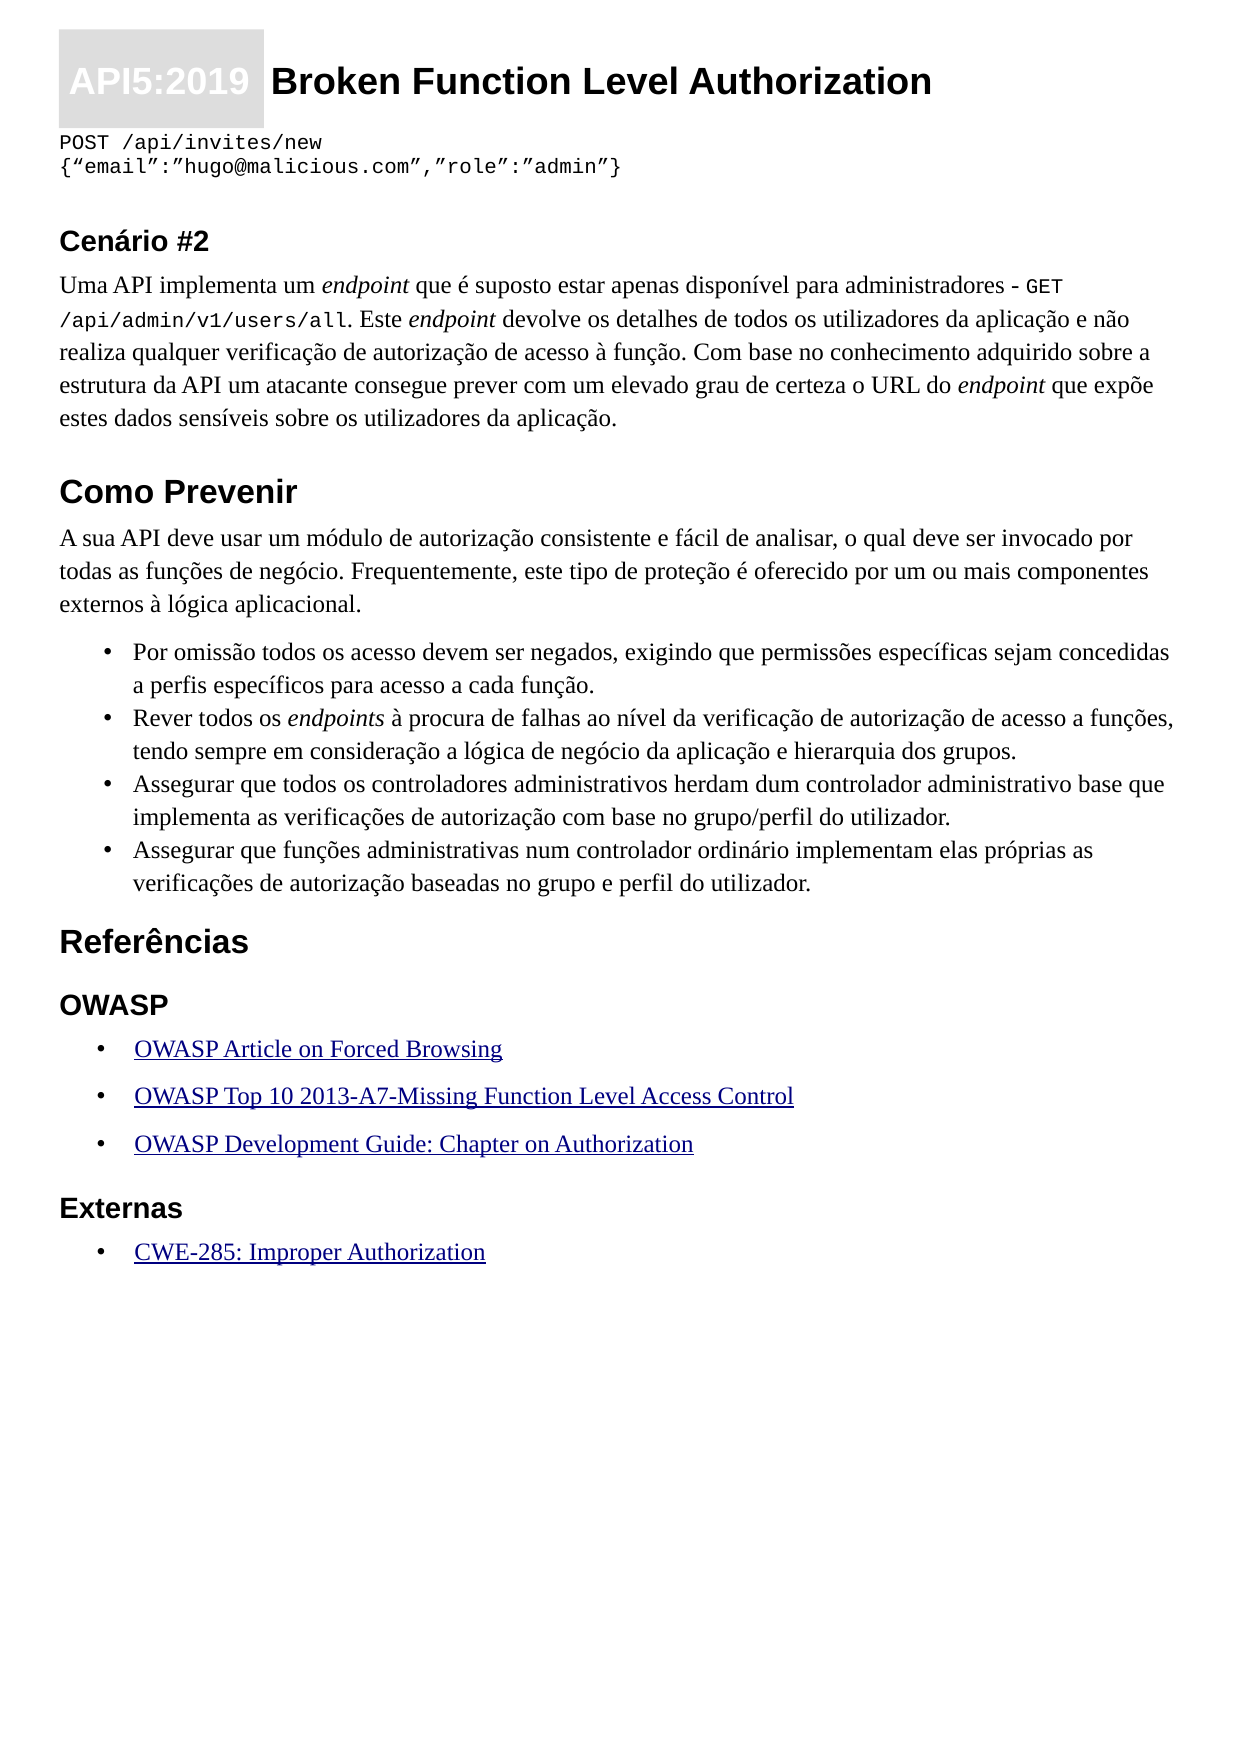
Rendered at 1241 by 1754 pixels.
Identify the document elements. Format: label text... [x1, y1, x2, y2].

list OWASP Development Guide: Chapter on Authorization [97, 1129, 1181, 1158]
subtitle Como Prevenir [59, 472, 1181, 511]
list OWASP Article on Forced Browsing [97, 1034, 1181, 1062]
text Uma API implementa um endpoint que é suposto estar apenas disponível para administradores - GET /api/admin/v1/users/all. Este endpoint devolve os detalhes de todos os utilizadores da aplicação e não realiza qualquer verificação de autorização de acesso à função. Com base no conhecimento adquirido sobre a estrutura da API um atacante consegue prever com um elevado grau de certeza o URL do endpoint que expõe estes dados sensíveis sobre os utilizadores da aplicação. [59, 270, 1181, 432]
list CWE-285: Improper Authorization [97, 1237, 1181, 1266]
text {“email”:”hugo@malicious.com”,”role”:”admin”} [59, 156, 1181, 179]
subtitle Cenário #2 [59, 223, 1181, 257]
subtitle Externas [59, 1191, 1181, 1225]
list Rever todos os endpoints à procura de falhas ao nível da verificação de autorização de acesso a funções, tendo sempre em consideração a lógica de negócio da aplicação e hierarquia dos grupos. [103, 703, 1181, 764]
subtitle Referências [59, 922, 1181, 960]
text POST /api/invites/new [59, 132, 1181, 156]
list Assegurar que todos os controladores administrativos herdam dum controlador administrativo base que implementa as verificações de autorização com base no grupo/perfil do utilizador. [103, 769, 1181, 831]
list Assegurar que funções administrativas num controlador ordinário implementam elas próprias as verificações de autorização baseadas no grupo e perfil do utilizador. [103, 835, 1181, 897]
text A sua API deve usar um módulo de autorização consistente e fácil de analisar, o qual deve ser invocado por todas as funções de negócio. Frequentemente, este tipo de proteção é oferecido por um ou mais componentes externos à lógica aplicacional. [59, 523, 1181, 618]
list Por omissão todos os acesso devem ser negados, exigindo que permissões específicas sejam concedidas a perfis específicos para acesso a cada função. [103, 637, 1181, 698]
subtitle OWASP [59, 987, 1181, 1021]
list OWASP Top 10 2013-A7-Missing Function Level Access Control [97, 1081, 1181, 1110]
